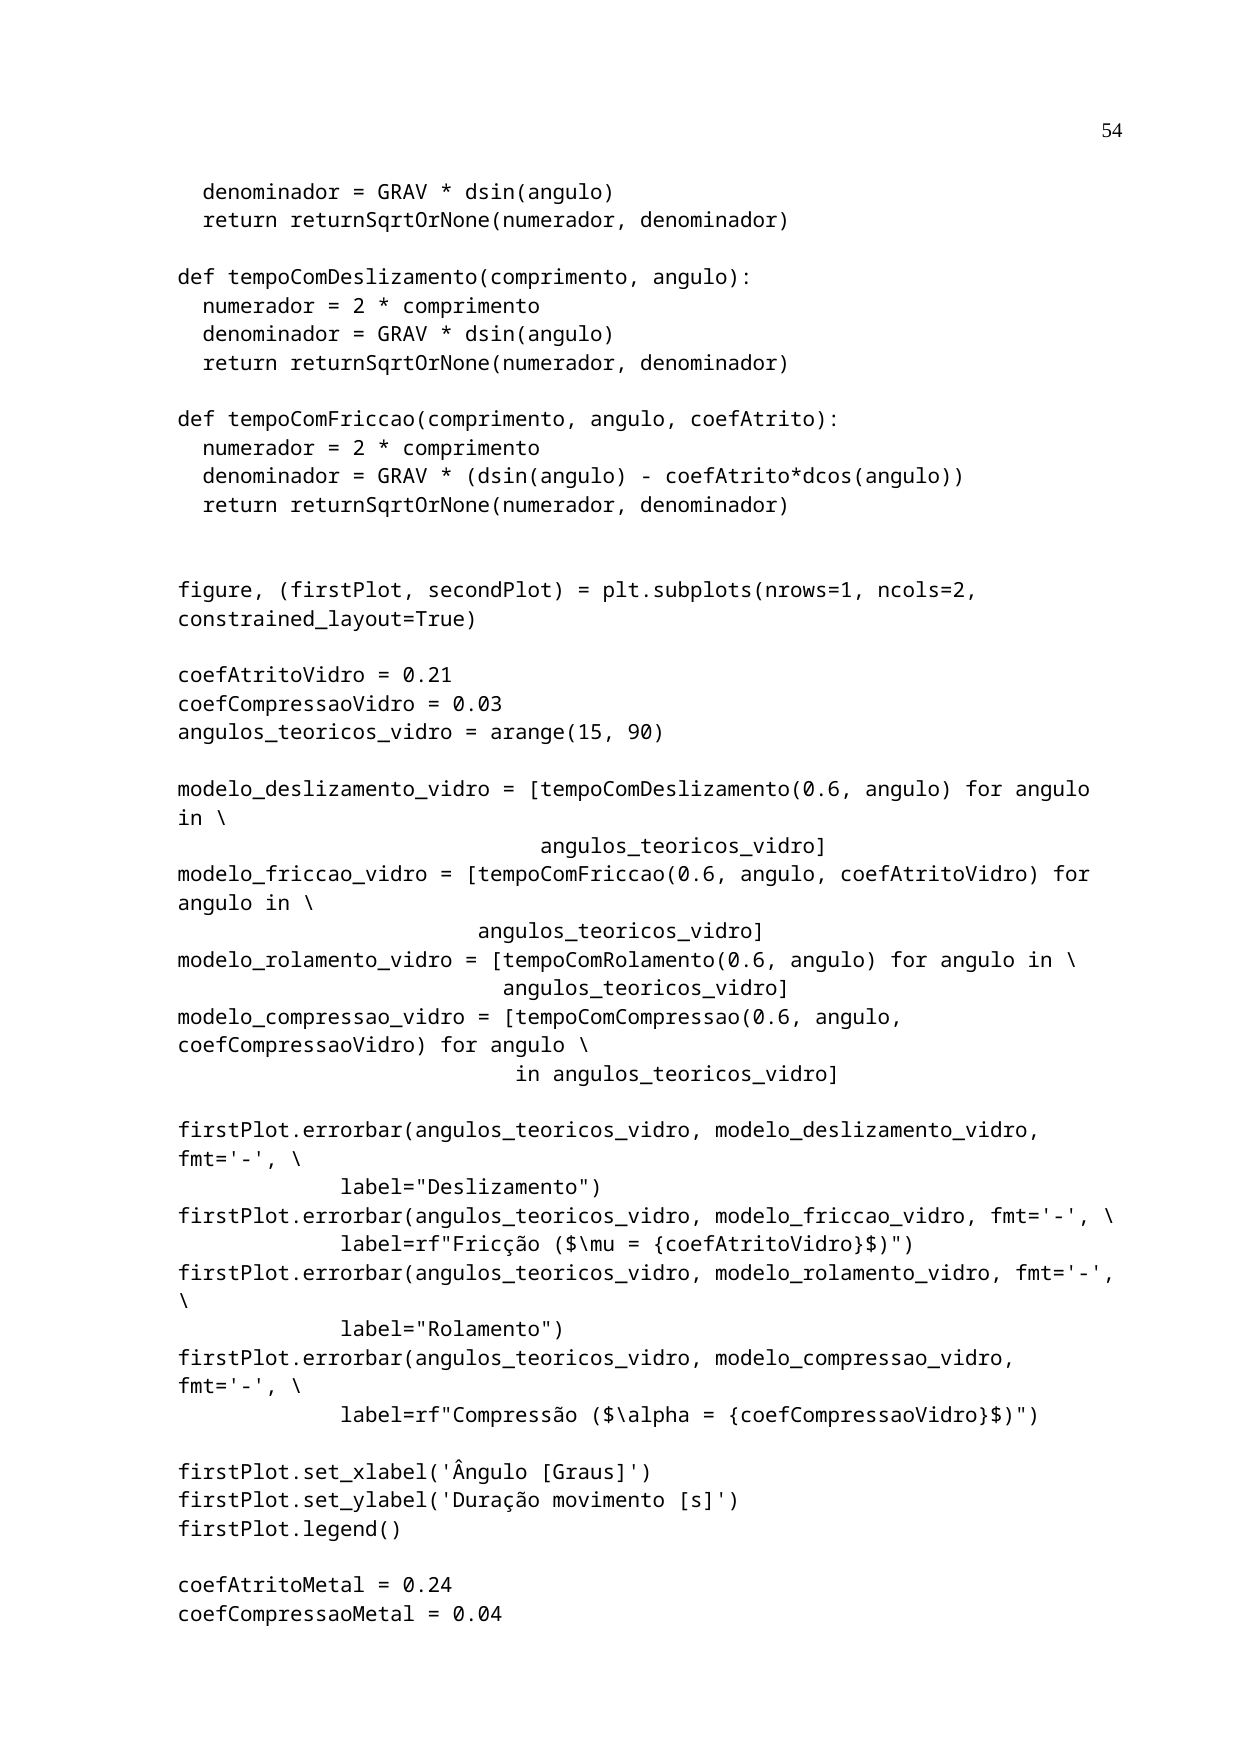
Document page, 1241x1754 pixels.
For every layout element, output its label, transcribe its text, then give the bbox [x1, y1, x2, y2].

text modelo_friccao_vidro = [tempoComFriccao(0.6, angulo, coefAtritoVidro) for angulo in \ [177, 859, 1122, 916]
text def tempoComDeslizamento(comprimento, angulo): [177, 262, 1122, 291]
text firstPlot.errorbar(angulos_teoricos_vidro, modelo_friccao_vidro, fmt='-', \ [177, 1201, 1122, 1229]
text coefAtritoMetal = 0.24 [177, 1571, 1122, 1599]
text modelo_deslizamento_vidro = [tempoComDeslizamento(0.6, angulo) for angulo in \ [177, 774, 1122, 831]
text label=rf"Fricção ($\mu = {coefAtritoVidro}$)") [177, 1229, 1122, 1258]
text return returnSqrtOrNone(numerador, denominador) [177, 490, 1122, 518]
text firstPlot.legend() [177, 1514, 1122, 1542]
text return returnSqrtOrNone(numerador, denominador) [177, 206, 1122, 234]
text denominador = GRAV * dsin(angulo) [177, 177, 1122, 206]
text angulos_teoricos_vidro] [177, 973, 1122, 1002]
text coefCompressaoVidro = 0.03 [177, 689, 1122, 717]
text return returnSqrtOrNone(numerador, denominador) [177, 348, 1122, 376]
text denominador = GRAV * (dsin(angulo) - coefAtrito*dcos(angulo)) [177, 461, 1122, 490]
text firstPlot.set_xlabel('Ângulo [Graus]') [177, 1457, 1122, 1485]
text firstPlot.set_ylabel('Duração movimento [s]') [177, 1485, 1122, 1514]
text coefCompressaoMetal = 0.04 [177, 1599, 1122, 1627]
text firstPlot.errorbar(angulos_teoricos_vidro, modelo_compressao_vidro, fmt='-', \ [177, 1343, 1122, 1400]
text label="Rolamento") [177, 1314, 1122, 1343]
text numerador = 2 * comprimento [177, 291, 1122, 319]
text denominador = GRAV * dsin(angulo) [177, 319, 1122, 348]
text firstPlot.errorbar(angulos_teoricos_vidro, modelo_rolamento_vidro, fmt='-', \ [177, 1258, 1122, 1314]
text label="Deslizamento") [177, 1172, 1122, 1201]
text modelo_rolamento_vidro = [tempoComRolamento(0.6, angulo) for angulo in \ [177, 945, 1122, 973]
text label=rf"Compressão ($\alpha = {coefCompressaoVidro}$)") [177, 1400, 1122, 1428]
text in angulos_teoricos_vidro] [177, 1059, 1122, 1087]
text angulos_teoricos_vidro] [177, 916, 1122, 945]
text def tempoComFriccao(comprimento, angulo, coefAtrito): [177, 404, 1122, 433]
text angulos_teoricos_vidro] [177, 831, 1122, 859]
text figure, (firstPlot, secondPlot) = plt.subplots(nrows=1, ncols=2, constrained_layout=True) [177, 575, 1122, 632]
text firstPlot.errorbar(angulos_teoricos_vidro, modelo_deslizamento_vidro, fmt='-', \ [177, 1116, 1122, 1172]
text modelo_compressao_vidro = [tempoComCompressao(0.6, angulo, coefCompressaoVidro) for angulo \ [177, 1002, 1122, 1059]
text numerador = 2 * comprimento [177, 433, 1122, 461]
text coefAtritoVidro = 0.21 [177, 661, 1122, 689]
text angulos_teoricos_vidro = arange(15, 90) [177, 717, 1122, 746]
